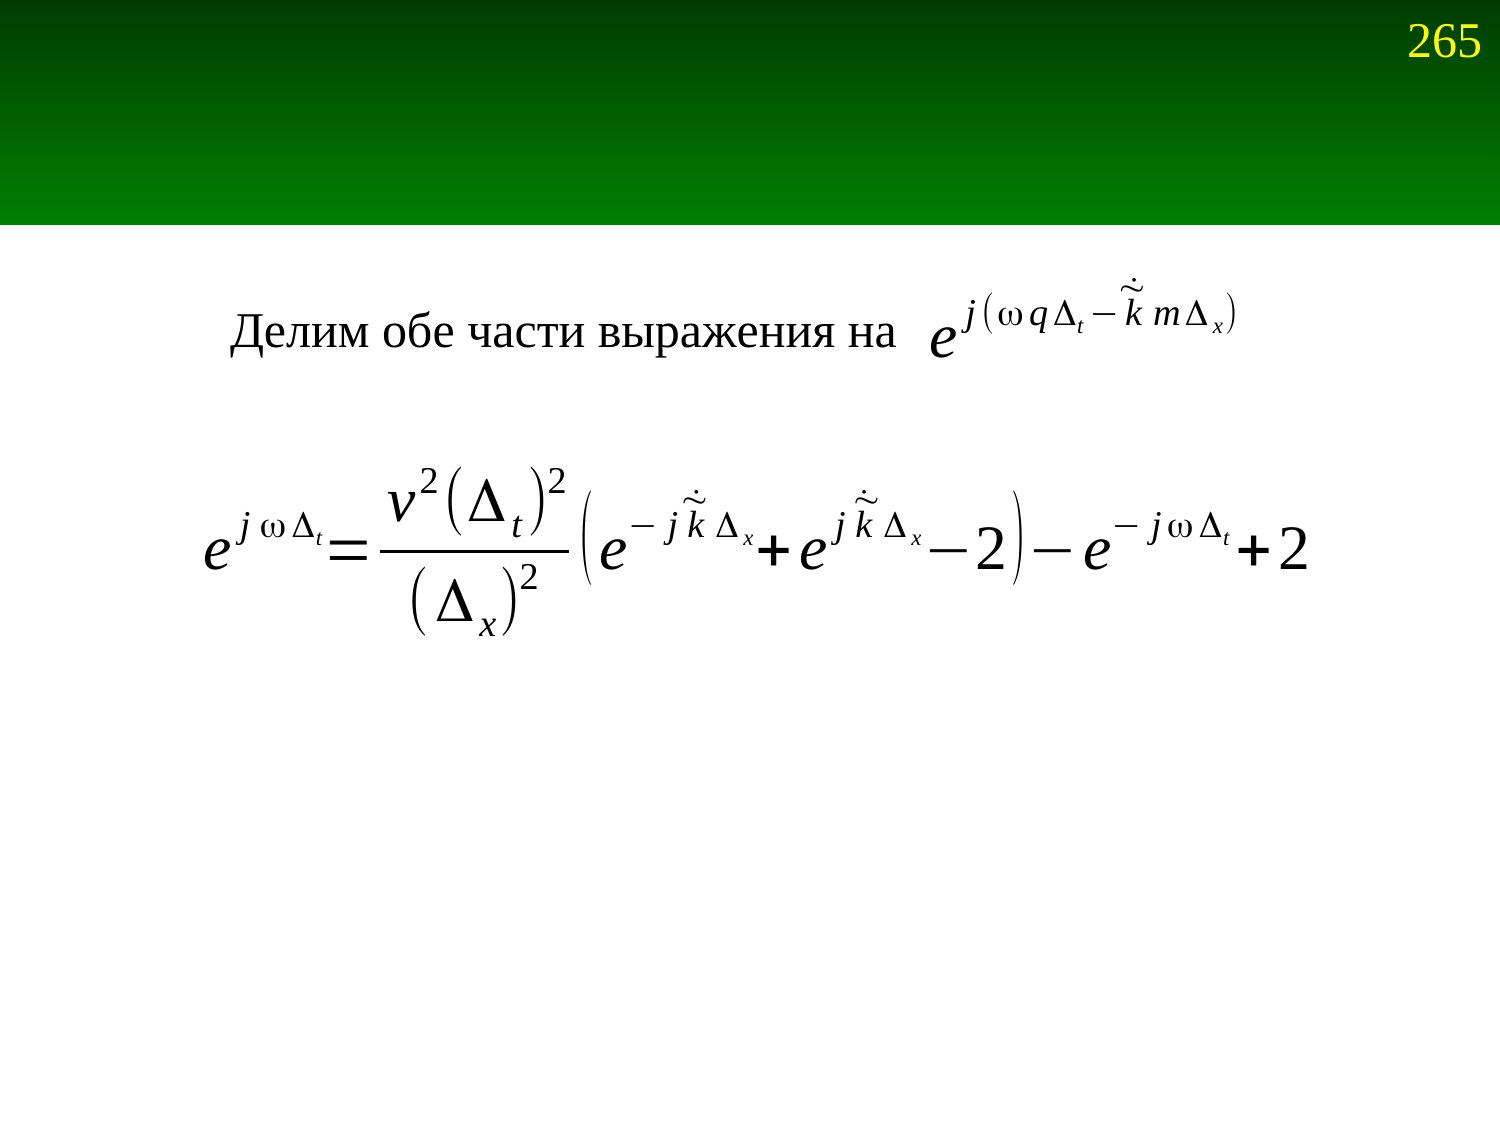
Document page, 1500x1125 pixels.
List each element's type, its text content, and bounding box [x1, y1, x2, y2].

text_box Делим обе части выражения на [215, 289, 913, 365]
chart [913, 277, 1252, 371]
chart [187, 458, 1325, 645]
